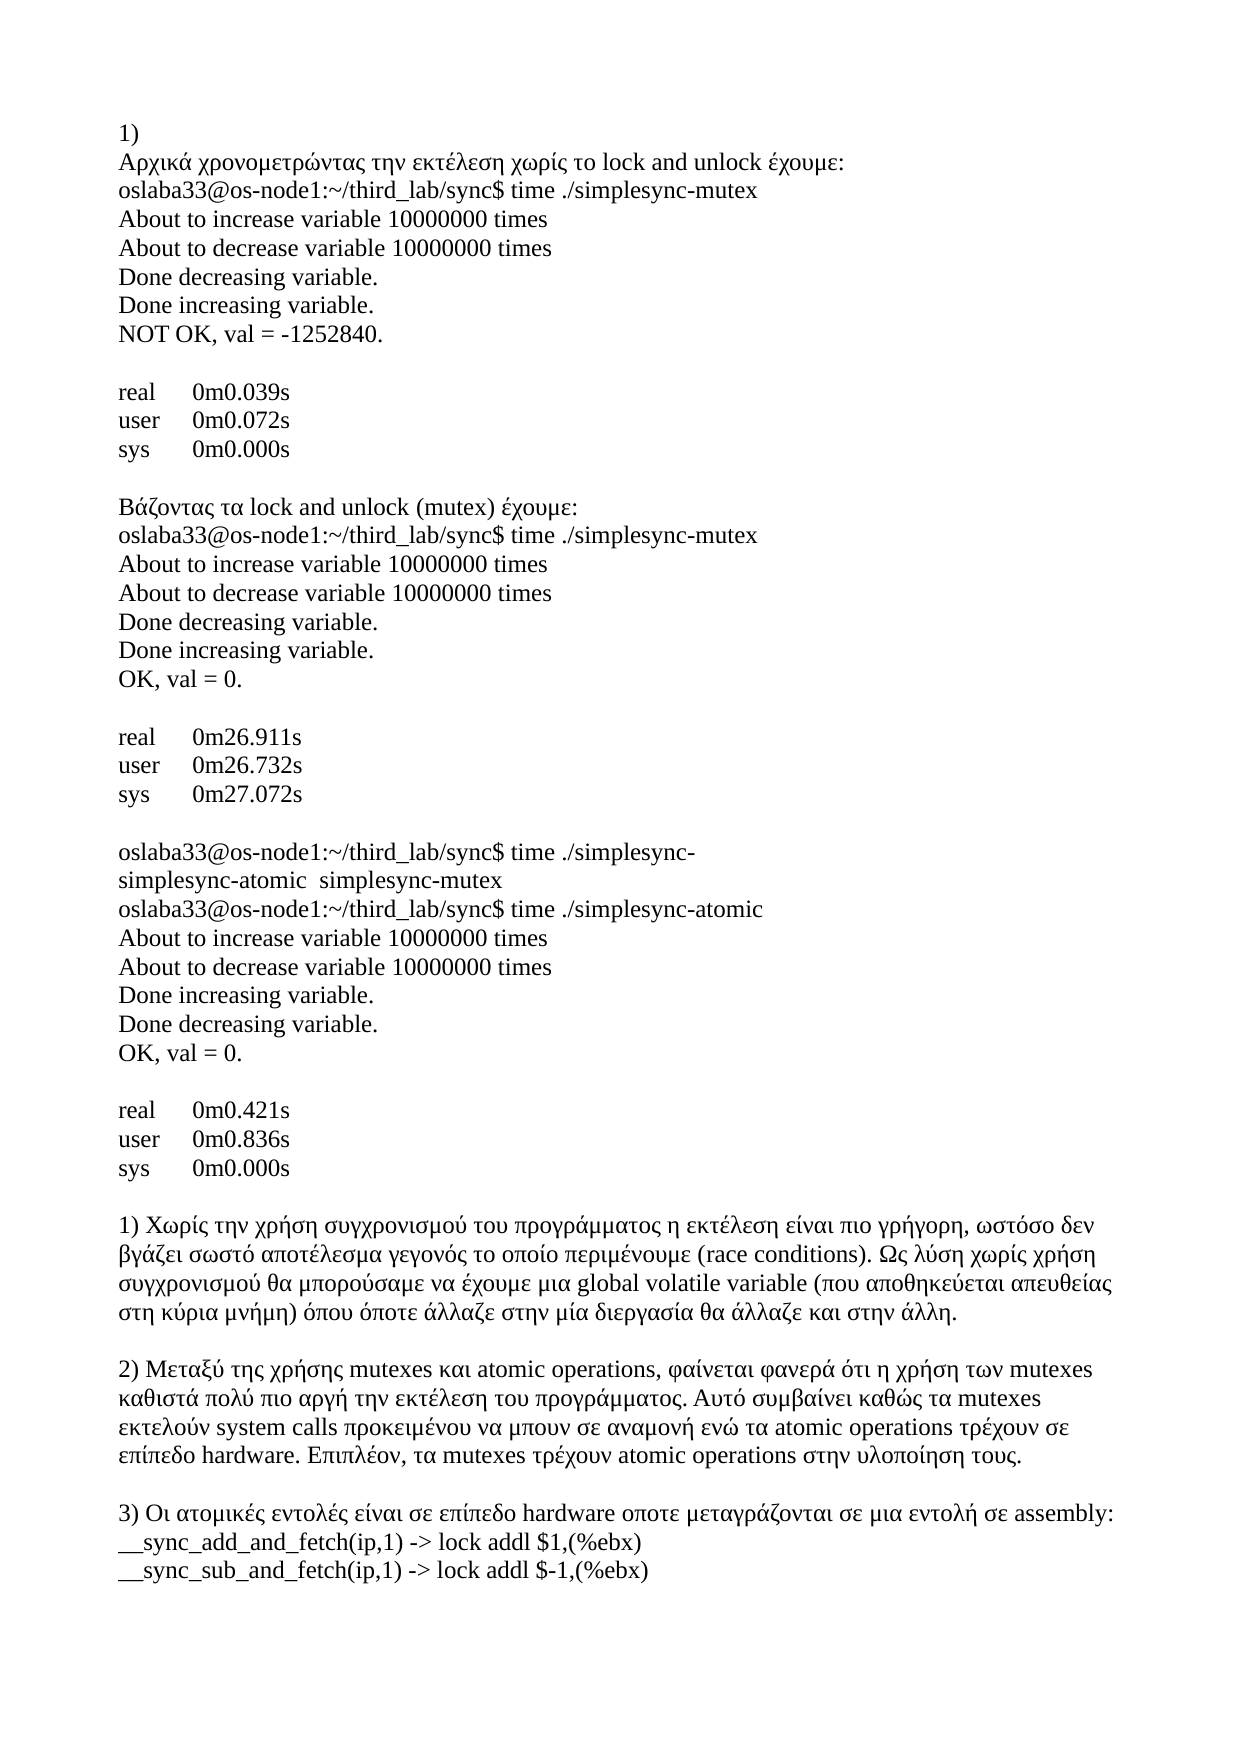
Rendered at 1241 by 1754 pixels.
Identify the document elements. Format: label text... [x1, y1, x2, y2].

text real 0m26.911s [118, 722, 1122, 751]
text 1) Χωρίς την χρήση συγχρονισμού του προγράμματος η εκτέλεση είναι πιο γρήγορη, ωστόσο δεν βγάζει σωστό αποτέλεσμα γεγονός το οποίο περιμένουμε (race conditions). Ως λύση χωρίς χρήση συγχρονισμού θα μπορούσαμε να έχουμε μια global volatile variable (που αποθηκεύεται απευθείας στη κύρια μνήμη) όπου όποτε άλλαζε στην μία διεργασία θα άλλαζε και στην άλλη. [118, 1211, 1122, 1326]
text sys 0m0.000s [118, 1153, 1122, 1182]
text __sync_add_and_fetch(ip,1) -> lock addl $1,(%ebx) [118, 1527, 1122, 1556]
text Done increasing variable. [118, 636, 1122, 664]
text OK, val = 0. [118, 1038, 1122, 1067]
text oslaba33@os-node1:~/third_lab/sync$ time ./simplesync- [118, 837, 1122, 866]
text About to decrease variable 10000000 times [118, 233, 1122, 262]
text real 0m0.039s [118, 377, 1122, 406]
text user 0m26.732s [118, 751, 1122, 779]
text oslaba33@os-node1:~/third_lab/sync$ time ./simplesync-mutex [118, 521, 1122, 549]
text 2) Μεταξύ της χρήσης mutexes και atomic operations, φαίνεται φανερά ότι η χρήση των mutexes καθιστά πολύ πιο αργή την εκτέλεση του προγράμματος. Αυτό συμβαίνει καθώς τα mutexes εκτελούν system calls προκειμένου να μπουν σε αναμονή ενώ τα atomic operations τρέχουν σε επίπεδο hardware. Επιπλέον, τα mutexes τρέχουν atomic operations στην υλοποίηση τους. [118, 1354, 1122, 1469]
text About to increase variable 10000000 times [118, 549, 1122, 578]
text Done decreasing variable. [118, 607, 1122, 636]
text About to decrease variable 10000000 times [118, 952, 1122, 981]
text 3) Οι ατομικές εντολές είναι σε επίπεδο hardware οποτε μεταγράζονται σε μια εντολή σε assembly: [118, 1498, 1122, 1527]
text NOT OK, val = -1252840. [118, 319, 1122, 348]
text oslaba33@os-node1:~/third_lab/sync$ time ./simplesync-atomic [118, 894, 1122, 923]
text __sync_sub_and_fetch(ip,1) -> lock addl $-1,(%ebx) [118, 1556, 1122, 1584]
text oslaba33@os-node1:~/third_lab/sync$ time ./simplesync-mutex [118, 176, 1122, 204]
text real 0m0.421s [118, 1096, 1122, 1124]
text sys 0m27.072s [118, 779, 1122, 808]
text Done decreasing variable. [118, 262, 1122, 291]
text About to increase variable 10000000 times [118, 204, 1122, 233]
text 1) [118, 118, 1122, 147]
text Βάζοντας τα lock and unlock (mutex) έχουμε: [118, 492, 1122, 521]
text Done decreasing variable. [118, 1009, 1122, 1038]
text user 0m0.072s [118, 406, 1122, 434]
text user 0m0.836s [118, 1124, 1122, 1153]
text About to decrease variable 10000000 times [118, 578, 1122, 607]
text OK, val = 0. [118, 664, 1122, 693]
text About to increase variable 10000000 times [118, 923, 1122, 952]
text Done increasing variable. [118, 981, 1122, 1009]
text simplesync-atomic simplesync-mutex [118, 866, 1122, 894]
text sys 0m0.000s [118, 434, 1122, 463]
text Done increasing variable. [118, 291, 1122, 319]
text Αρχικά χρονομετρώντας την εκτέλεση χωρίς το lock and unlock έχουμε: [118, 147, 1122, 176]
